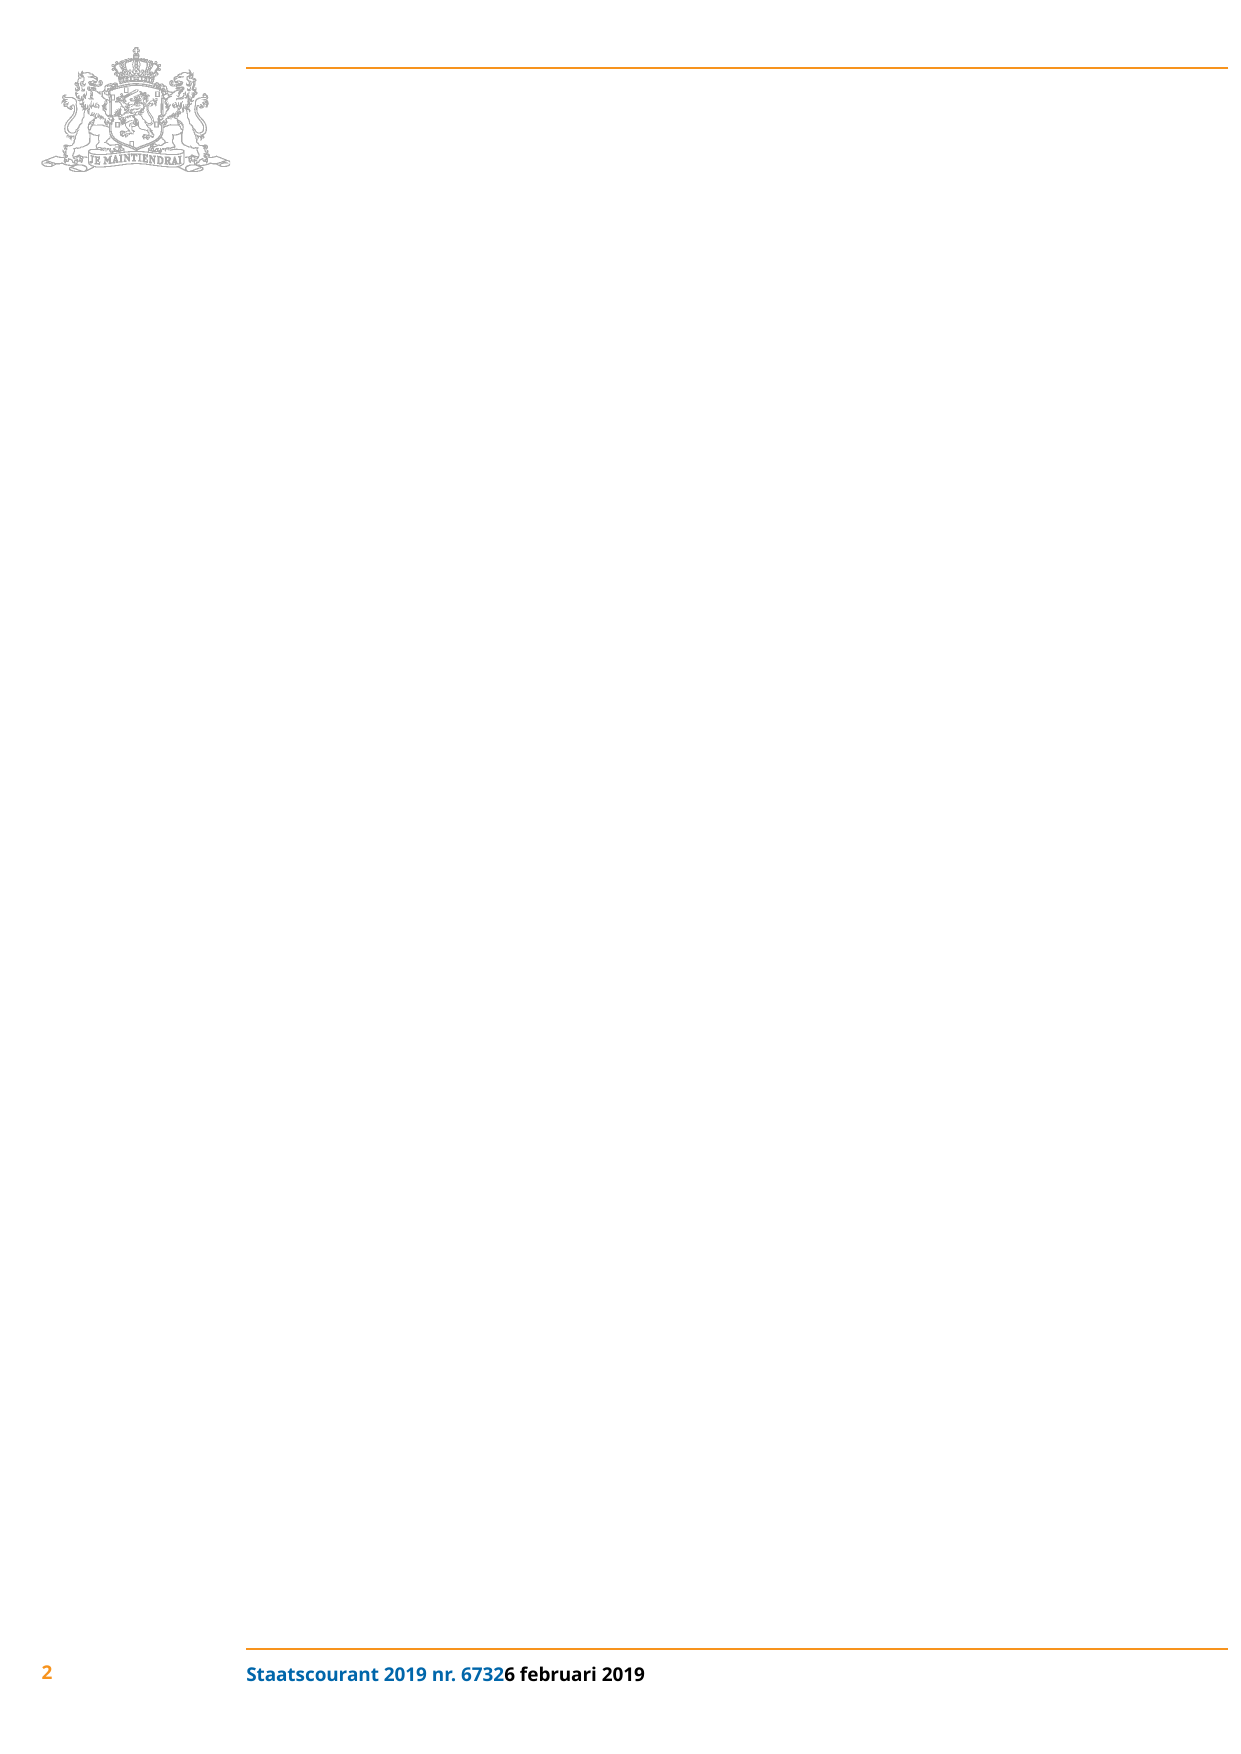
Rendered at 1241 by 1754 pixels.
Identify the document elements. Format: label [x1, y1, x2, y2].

picture [41, 47, 231, 172]
